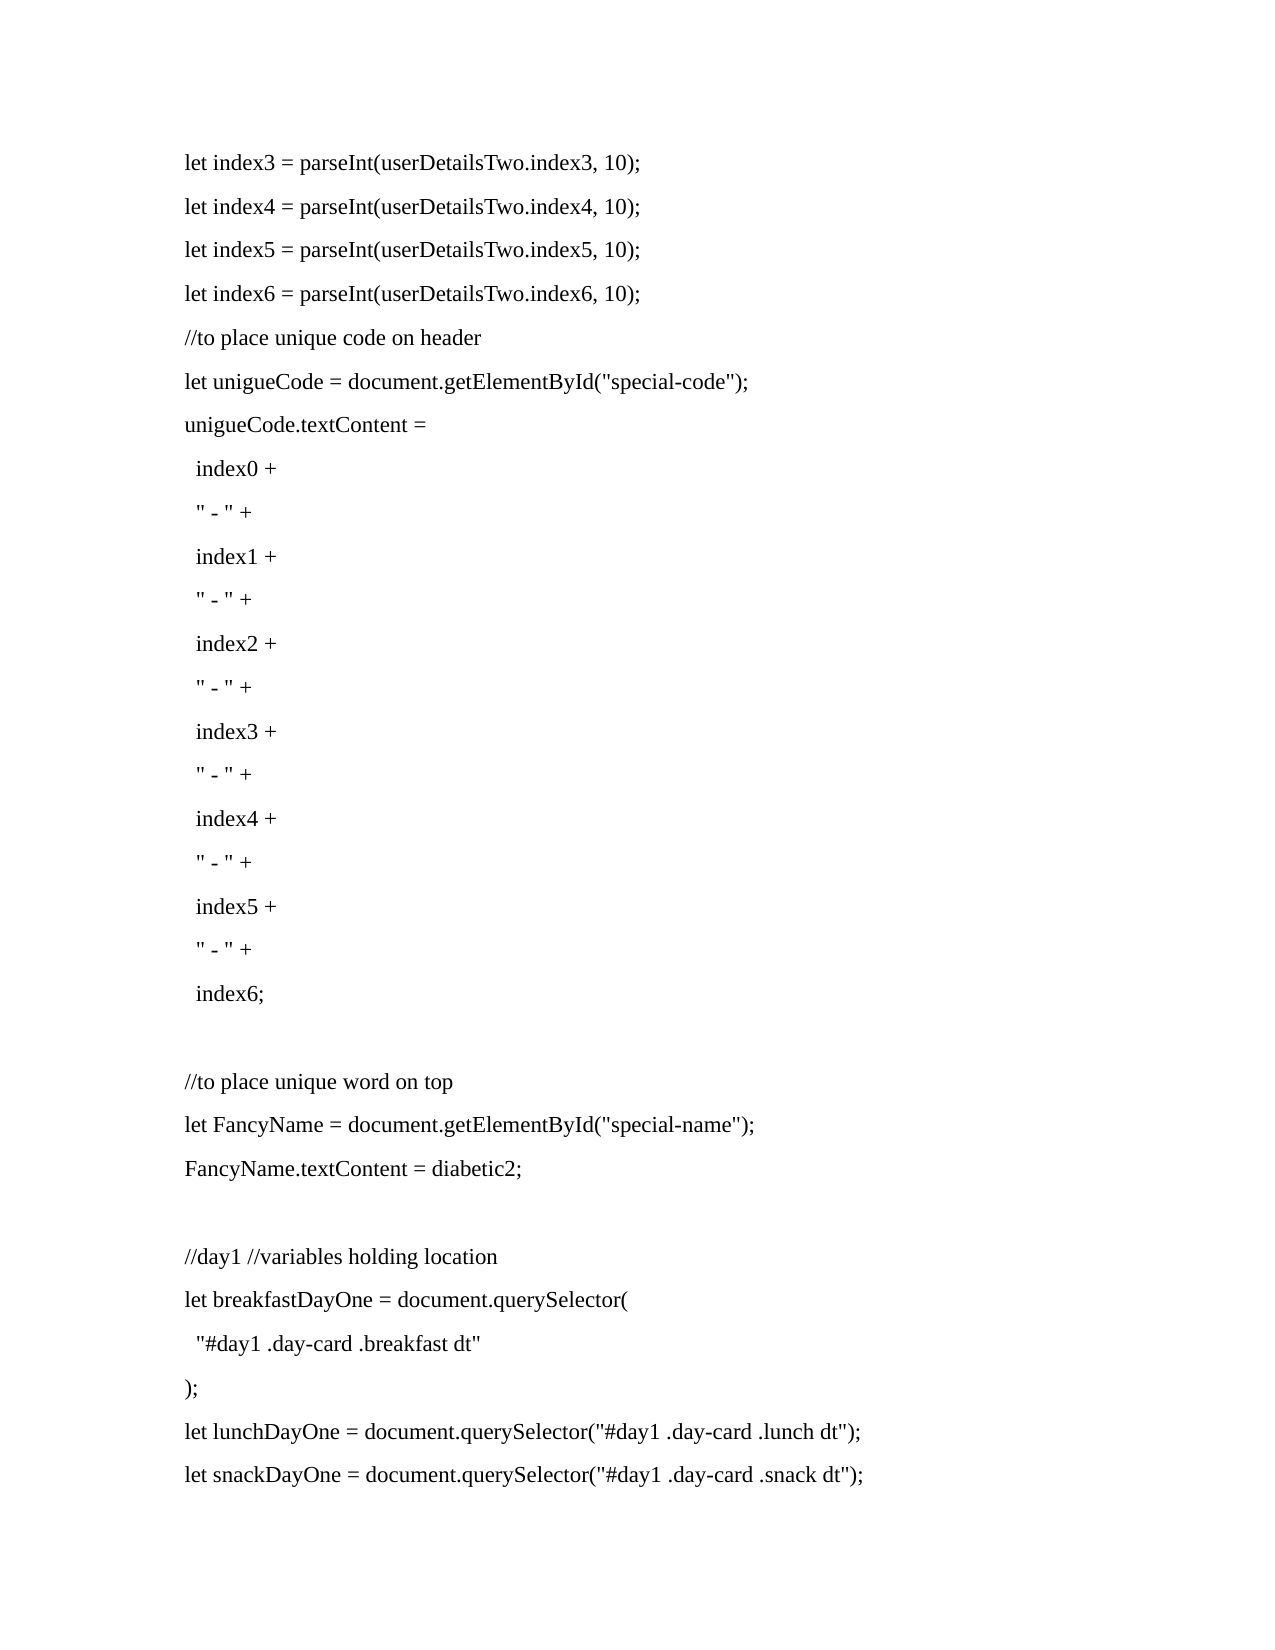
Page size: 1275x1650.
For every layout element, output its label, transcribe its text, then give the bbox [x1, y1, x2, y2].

text " - " + [150, 937, 1125, 963]
text let snackDayOne = document.querySelector("#day1 .day-card .snack dt"); [150, 1462, 1125, 1488]
text index2 + [150, 631, 1125, 657]
text index3 + [150, 719, 1125, 744]
text " - " + [150, 587, 1125, 613]
text ); [150, 1375, 1125, 1400]
text let index5 = parseInt(userDetailsTwo.index5, 10); [150, 237, 1125, 263]
text "#day1 .day-card .breakfast dt" [150, 1331, 1125, 1357]
text index5 + [150, 894, 1125, 919]
text FancyName.textContent = diabetic2; [150, 1156, 1125, 1182]
text let index4 = parseInt(userDetailsTwo.index4, 10); [150, 194, 1125, 219]
text unigueCode.textContent = [150, 412, 1125, 438]
text let lunchDayOne = document.querySelector("#day1 .day-card .lunch dt"); [150, 1419, 1125, 1444]
text " - " + [150, 850, 1125, 875]
text let breakfastDayOne = document.querySelector( [150, 1287, 1125, 1313]
text let FancyName = document.getElementById("special-name"); [150, 1112, 1125, 1138]
text //to place unique word on top [150, 1069, 1125, 1094]
text index4 + [150, 806, 1125, 832]
text //day1 //variables holding location [150, 1244, 1125, 1269]
text let index3 = parseInt(userDetailsTwo.index3, 10); [150, 150, 1125, 175]
text index6; [150, 981, 1125, 1007]
text " - " + [150, 762, 1125, 788]
text //to place unique code on header [150, 325, 1125, 350]
text " - " + [150, 500, 1125, 525]
text index1 + [150, 544, 1125, 569]
text " - " + [150, 675, 1125, 700]
text let unigueCode = document.getElementById("special-code"); [150, 369, 1125, 394]
text let index6 = parseInt(userDetailsTwo.index6, 10); [150, 281, 1125, 307]
text index0 + [150, 456, 1125, 482]
